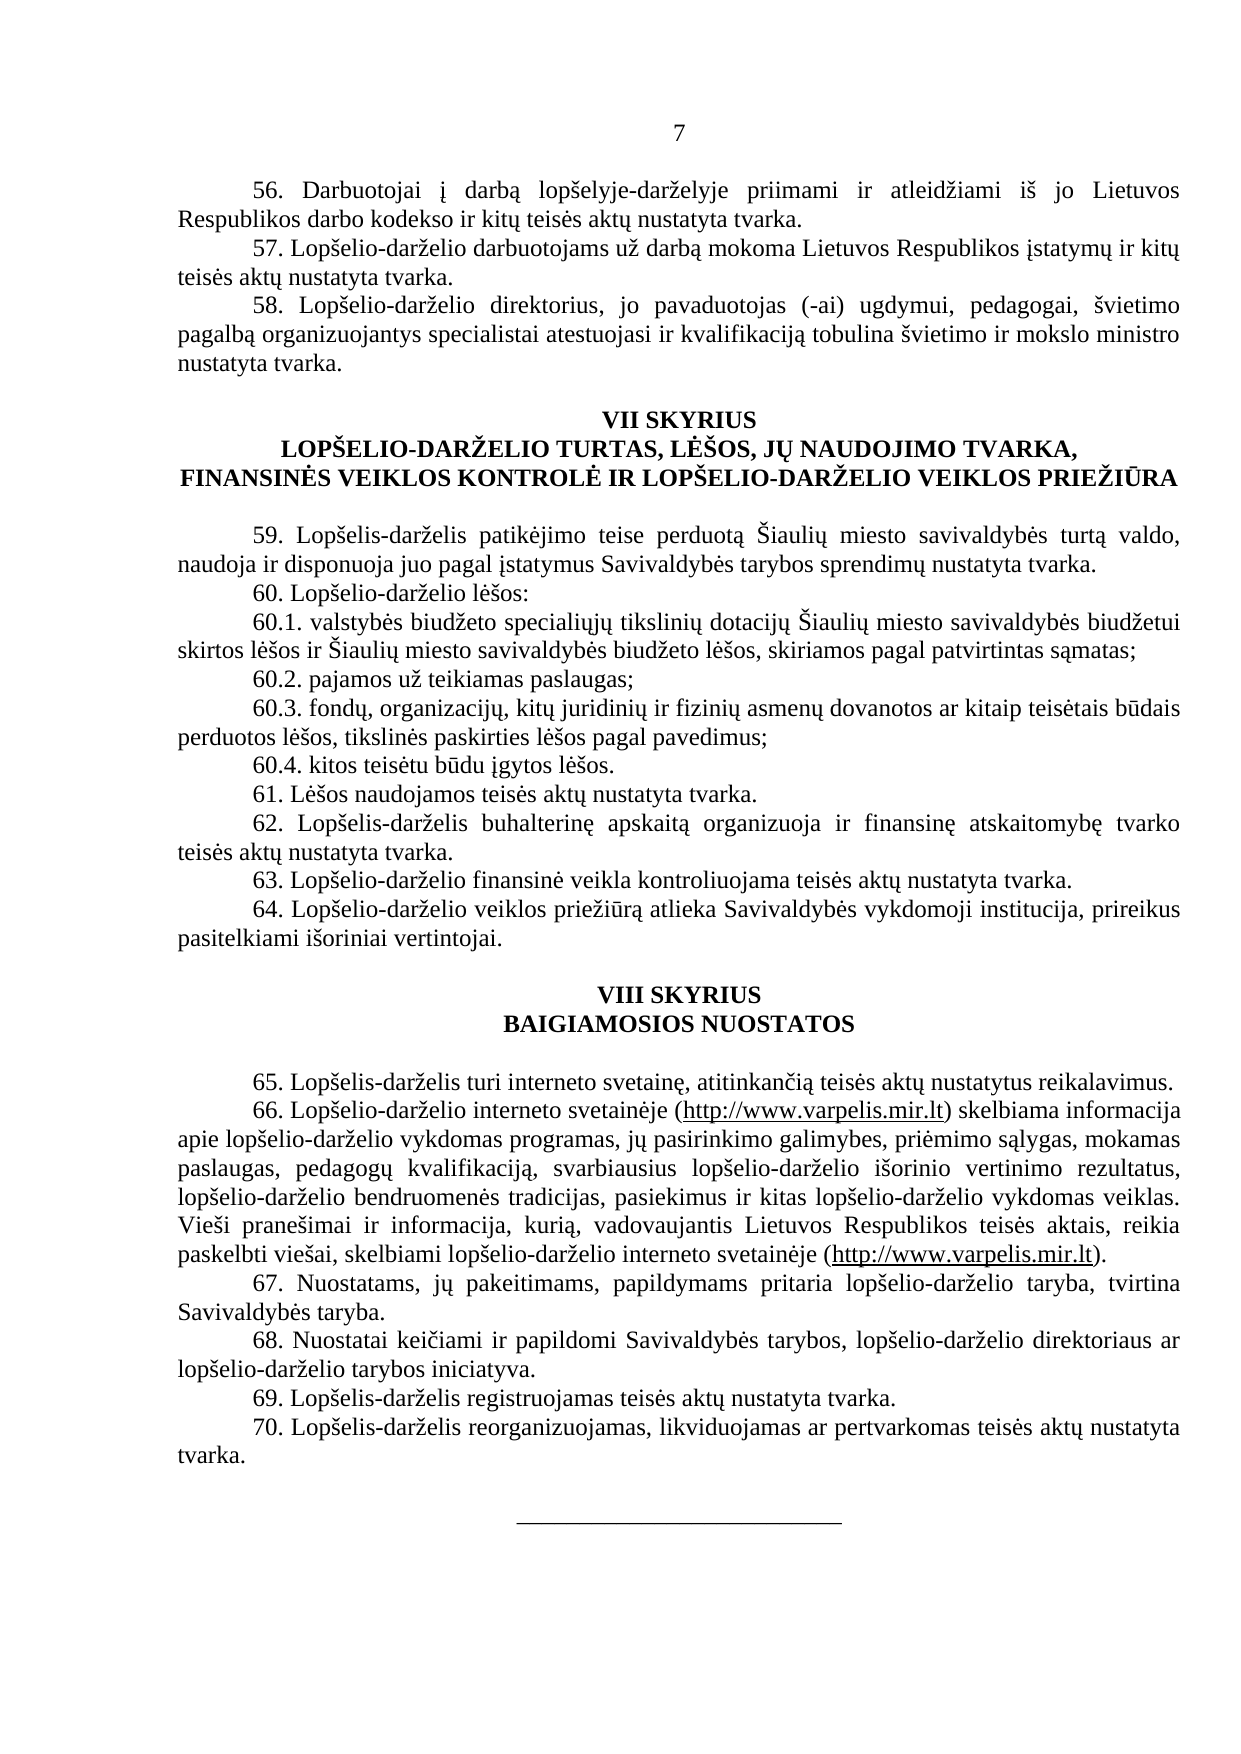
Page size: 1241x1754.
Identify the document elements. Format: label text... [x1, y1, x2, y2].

text 60. Lopšelio-darželio lėšos: [177, 578, 1181, 607]
text 70. Lopšelis-darželis reorganizuojamas, likviduojamas ar pertvarkomas teisės aktų nustatyta tvarka. [177, 1412, 1181, 1469]
text 69. Lopšelis-darželis registruojamas teisės aktų nustatyta tvarka. [177, 1383, 1181, 1412]
text 60.4. kitos teisėtu būdu įgytos lėšos. [177, 751, 1181, 779]
text VIII SKYRIUS [177, 981, 1181, 1009]
text 64. Lopšelio-darželio veiklos priežiūrą atlieka Savivaldybės vykdomoji institucija, prireikus pasitelkiami išoriniai vertintojai. [177, 894, 1181, 952]
text 62. Lopšelis-darželis buhalterinę apskaitą organizuoja ir finansinę atskaitomybę tvarko teisės aktų nustatyta tvarka. [177, 808, 1181, 866]
text LOPŠELIO-DARŽELIO TURTAS, LĖŠOS, JŲ NAUDOJIMO TVARKA, [177, 434, 1181, 463]
text 63. Lopšelio-darželio finansinė veikla kontroliuojama teisės aktų nustatyta tvarka. [177, 866, 1181, 894]
text BAIGIAMOSIOS NUOSTATOS [177, 1009, 1181, 1038]
text VII SKYRIUS [177, 406, 1181, 434]
text __________________________ [177, 1498, 1181, 1527]
text 59. Lopšelis-darželis patikėjimo teise perduotą Šiaulių miesto savivaldybės turtą valdo, naudoja ir disponuoja juo pagal įstatymus Savivaldybės tarybos sprendimų nustatyta tvarka. [177, 521, 1181, 578]
text 60.1. valstybės biudžeto specialiųjų tikslinių dotacijų Šiaulių miesto savivaldybės biudžetui skirtos lėšos ir Šiaulių miesto savivaldybės biudžeto lėšos, skiriamos pagal patvirtintas sąmatas; [177, 607, 1181, 664]
text 56. Darbuotojai į darbą lopšelyje-darželyje priimami ir atleidžiami iš jo Lietuvos Respublikos darbo kodekso ir kitų teisės aktų nustatyta tvarka. [177, 176, 1181, 233]
text 65. Lopšelis-darželis turi interneto svetainę, atitinkančią teisės aktų nustatytus reikalavimus. [177, 1067, 1181, 1096]
text 58. Lopšelio-darželio direktorius, jo pavaduotojas (-ai) ugdymui, pedagogai, švietimo pagalbą organizuojantys specialistai atestuojasi ir kvalifikaciją tobulina švietimo ir mokslo ministro nustatyta tvarka. [177, 291, 1181, 377]
text 67. Nuostatams, jų pakeitimams, papildymams pritaria lopšelio-darželio taryba, tvirtina Savivaldybės taryba. [177, 1268, 1181, 1326]
text 61. Lėšos naudojamos teisės aktų nustatyta tvarka. [177, 779, 1181, 808]
text 68. Nuostatai keičiami ir papildomi Savivaldybės tarybos, lopšelio-darželio direktoriaus ar lopšelio-darželio tarybos iniciatyva. [177, 1326, 1181, 1383]
text 60.3. fondų, organizacijų, kitų juridinių ir fizinių asmenų dovanotos ar kitaip teisėtais būdais perduotos lėšos, tikslinės paskirties lėšos pagal pavedimus; [177, 693, 1181, 751]
text FINANSINĖS VEIKLOS KONTROLĖ IR LOPŠELIO-DARŽELIO VEIKLOS PRIEŽIŪRA [177, 463, 1181, 492]
text 66. Lopšelio-darželio interneto svetainėje (http://www.varpelis.mir.lt) skelbiama informacija apie lopšelio-darželio vykdomas programas, jų pasirinkimo galimybes, priėmimo sąlygas, mokamas paslaugas, pedagogų kvalifikaciją, svarbiausius lopšelio-darželio išorinio vertinimo rezultatus, lopšelio-darželio bendruomenės tradicijas, pasiekimus ir kitas lopšelio-darželio vykdomas veiklas. Vieši pranešimai ir informacija, kurią, vadovaujantis Lietuvos Respublikos teisės aktais, reikia paskelbti viešai, skelbiami lopšelio-darželio interneto svetainėje (http://www.varpelis.mir.lt). [177, 1096, 1181, 1268]
text 57. Lopšelio-darželio darbuotojams už darbą mokoma Lietuvos Respublikos įstatymų ir kitų teisės aktų nustatyta tvarka. [177, 233, 1181, 291]
text 60.2. pajamos už teikiamas paslaugas; [177, 664, 1181, 693]
